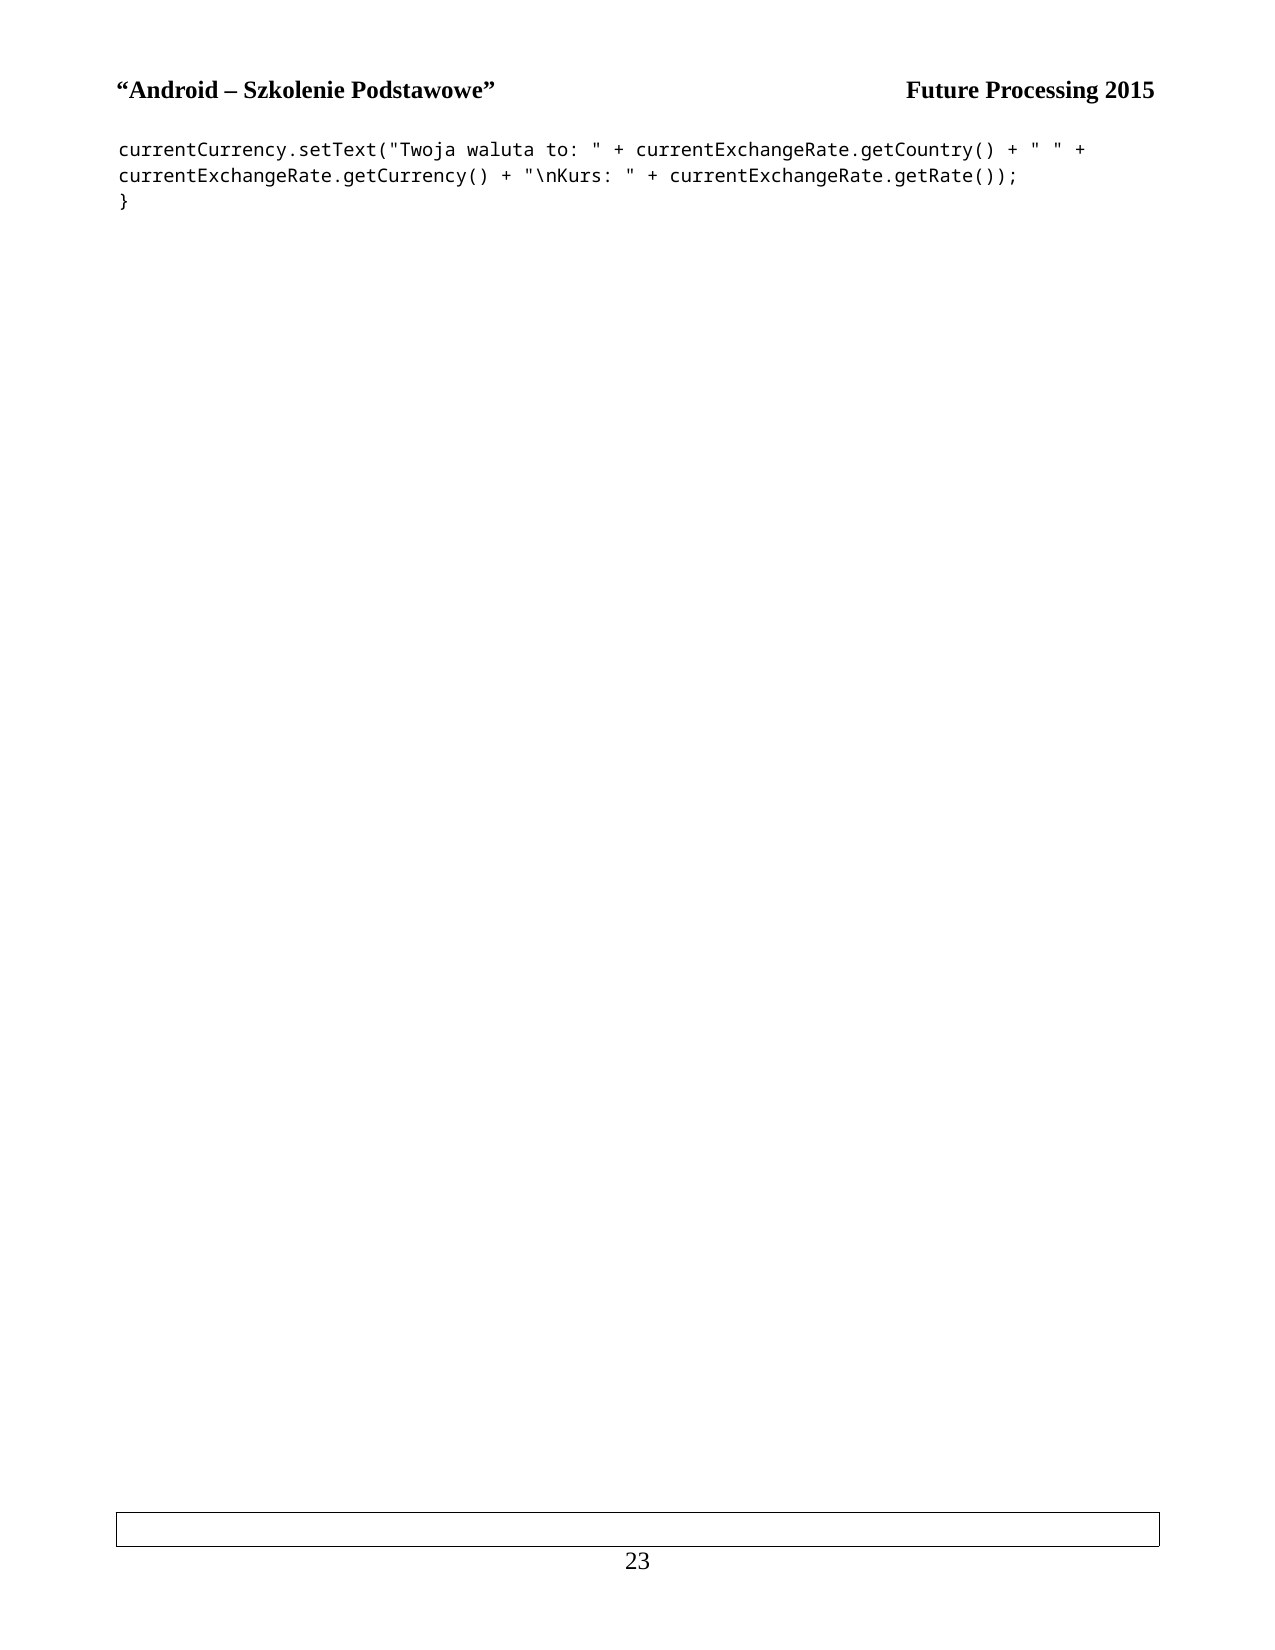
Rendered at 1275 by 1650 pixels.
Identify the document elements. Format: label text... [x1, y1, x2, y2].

text } [118, 188, 1157, 213]
text currentCurrency.setText("Twoja waluta to: " + currentExchangeRate.getCountry() + " " + currentExchangeRate.getCurrency() + "\nKurs: " + currentExchangeRate.getRate()); [118, 137, 1157, 188]
